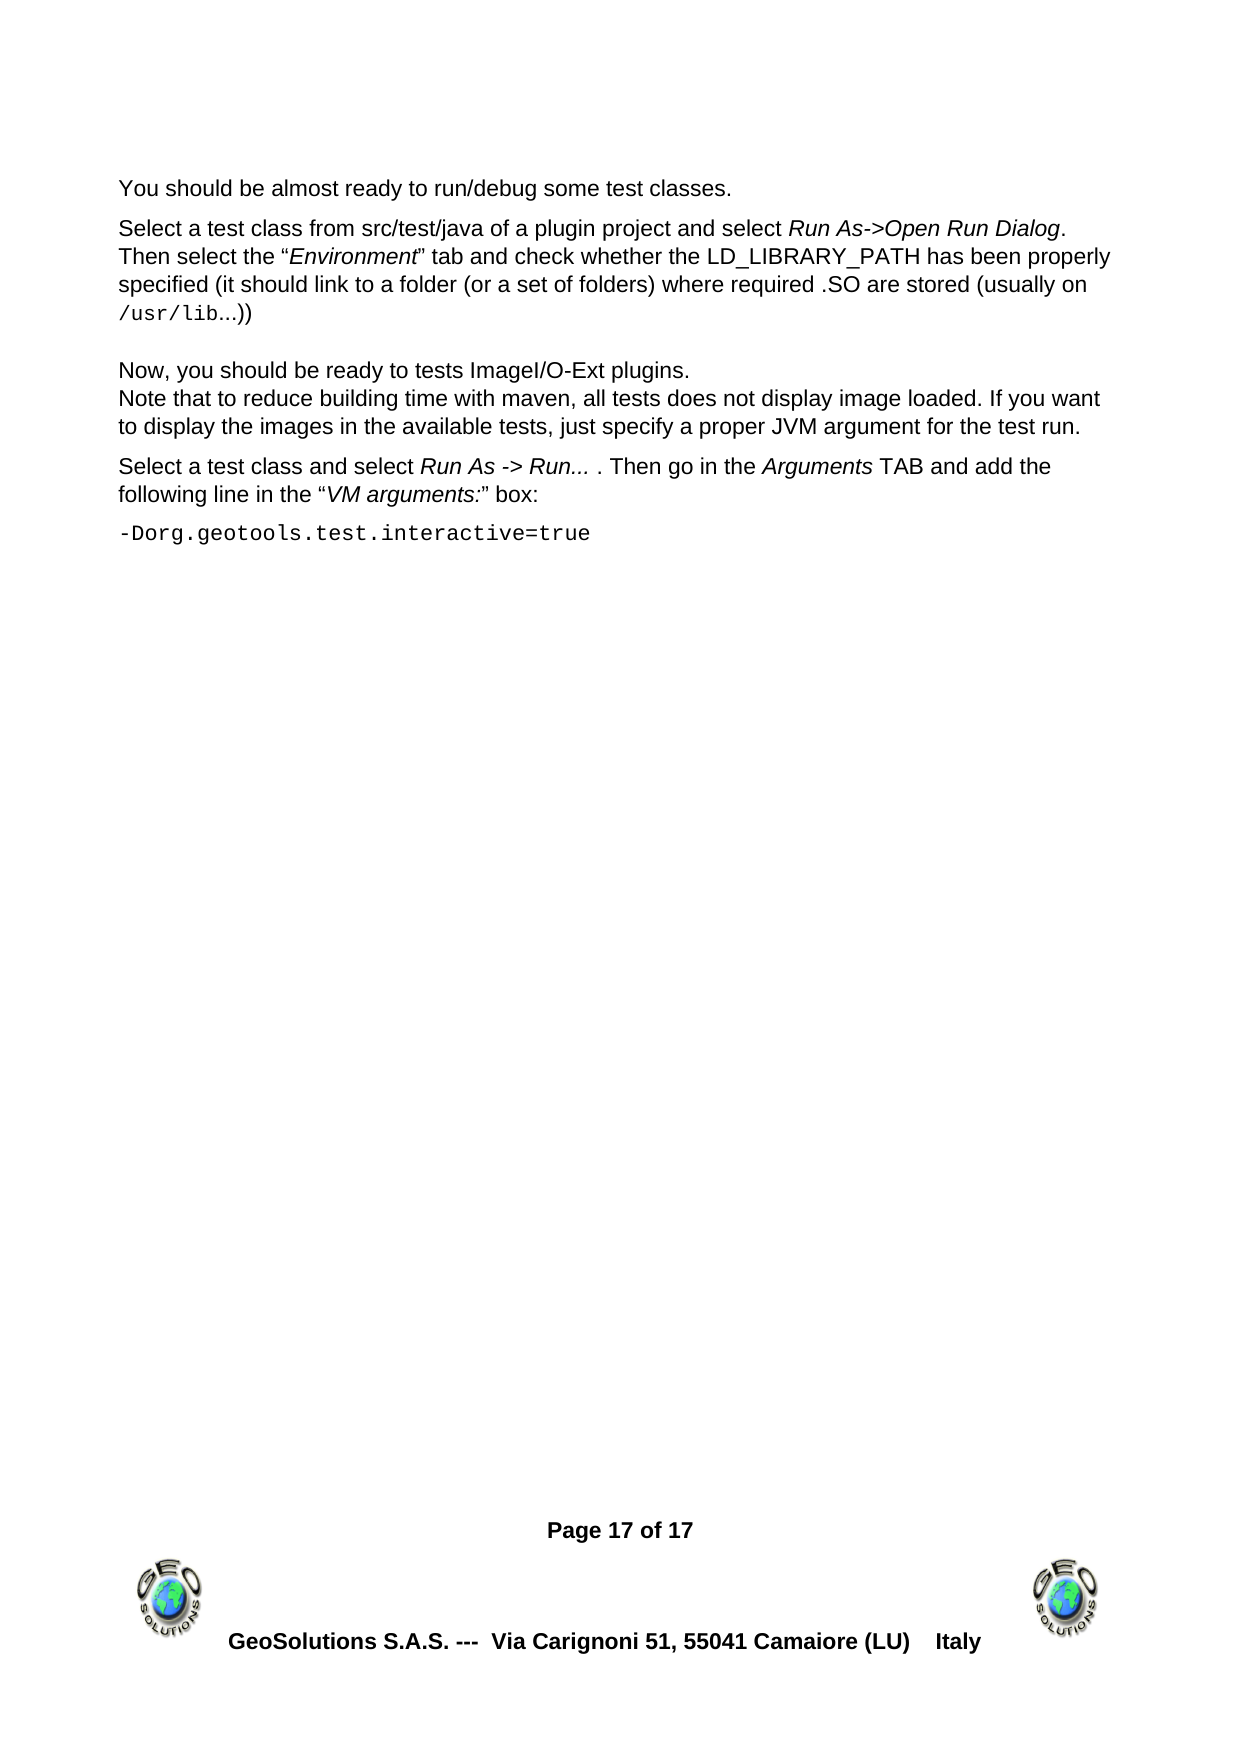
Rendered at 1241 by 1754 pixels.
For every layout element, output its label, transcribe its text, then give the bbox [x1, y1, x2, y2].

text Select a test class and select Run As -> Run... . Then go in the Arguments TAB and add the following line in the “VM arguments:” box: [118, 454, 1122, 507]
picture [1030, 1552, 1101, 1641]
picture [134, 1552, 205, 1641]
text -Dorg.geotools.test.interactive=true [118, 522, 1122, 547]
text Select a test class from src/test/java of a plugin project and select Run As->Open Run Dialog. Then select the “Environment” tab and check whether the LD_LIBRARY_PATH has been properly specified (it should link to a folder (or a set of folders) where required .SO are stored (usually on /usr/lib...)) Now, you should be ready to tests ImageI/O-Ext plugins. Note that to reduce building time with maven, all tests does not display image loaded. If you want to display the images in the available tests, just specify a proper JVM argument for the test run. [118, 216, 1122, 439]
text You should be almost ready to run/debug some test classes. [118, 148, 1122, 201]
